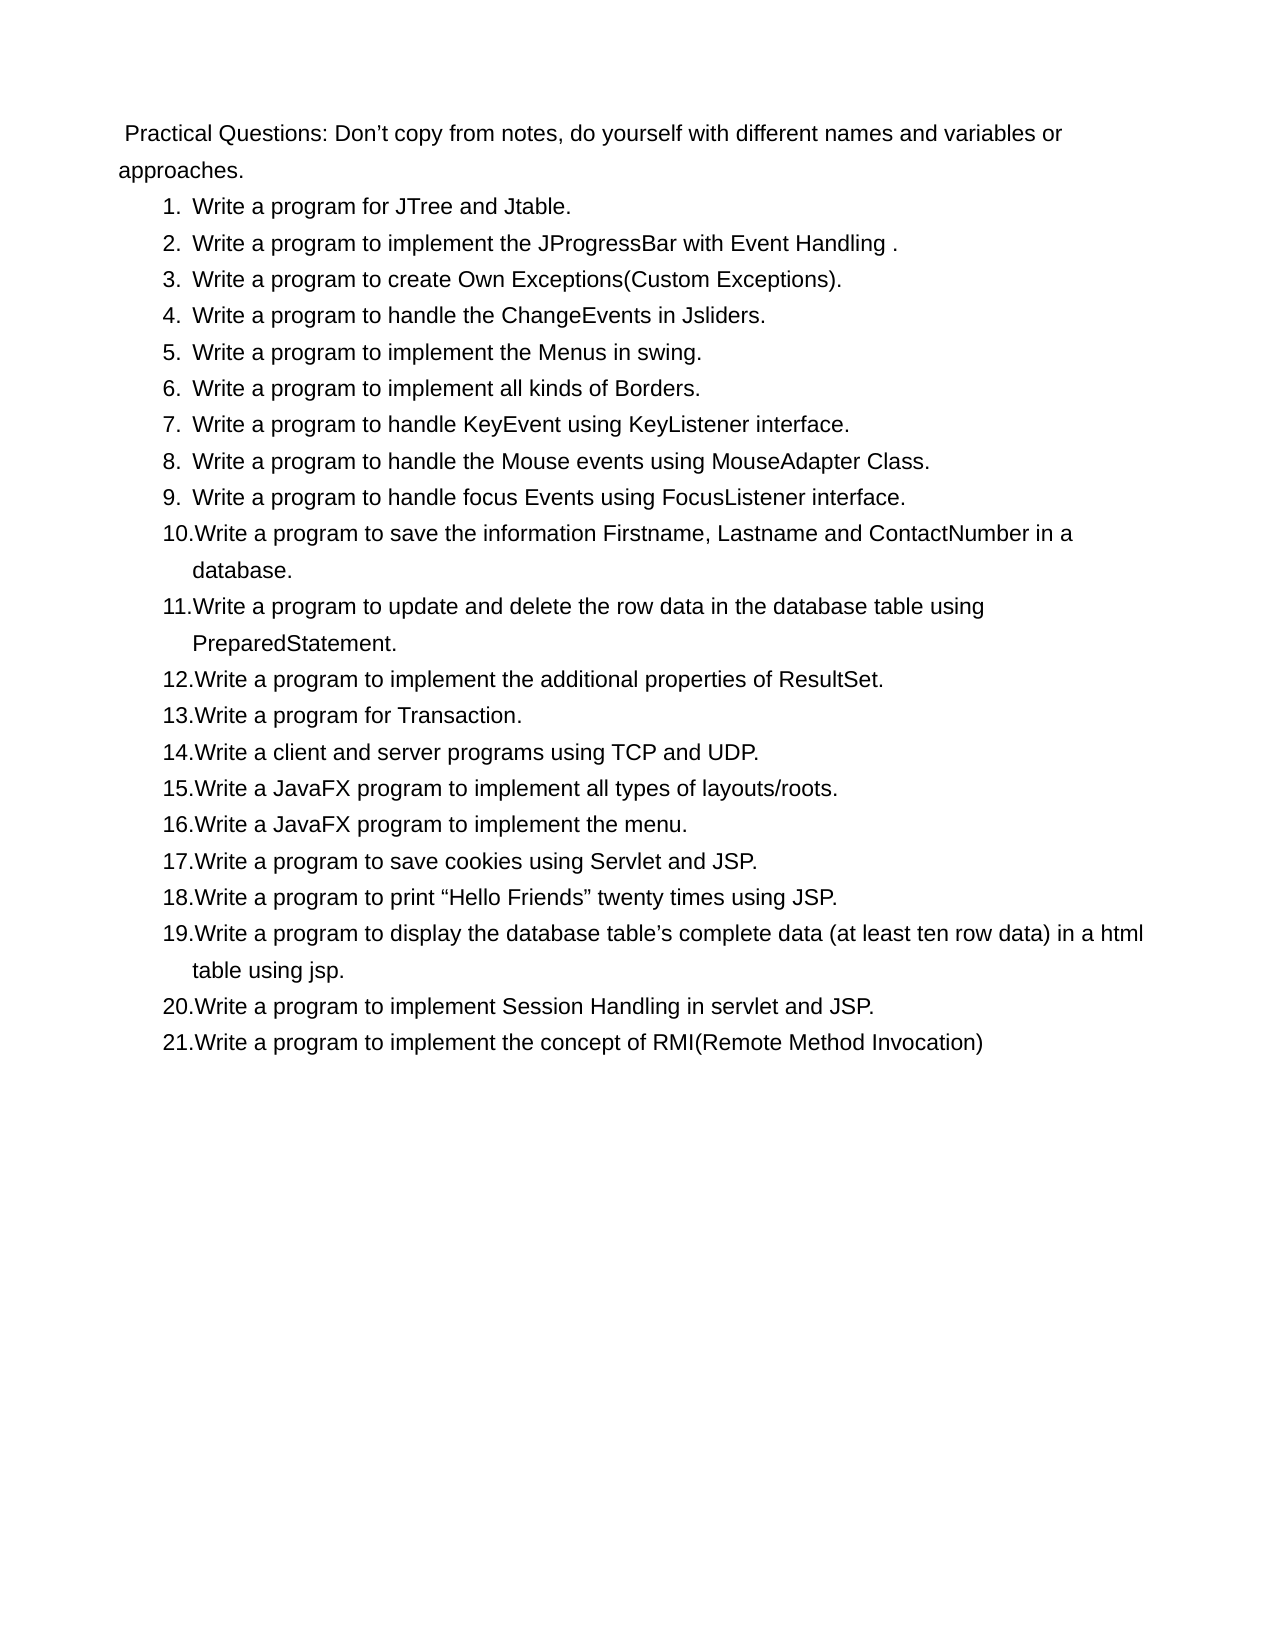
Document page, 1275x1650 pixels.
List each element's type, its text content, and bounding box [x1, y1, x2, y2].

list Write a program to save the information Firstname, Lastname and ContactNumber in a database. [162, 520, 1157, 583]
text Practical Questions: Don’t copy from notes, do yourself with different names and variables or approaches. [118, 118, 1157, 183]
list Write a program to implement the Menus in swing. [162, 339, 1157, 365]
list Write a program for Transaction. [162, 702, 1157, 728]
list Write a program to handle focus Events using FocusListener interface. [162, 484, 1157, 510]
list Write a program to print “Hello Friends” twenty times using JSP. [162, 884, 1157, 910]
list Write a client and server programs using TCP and UDP. [162, 738, 1157, 765]
list Write a JavaFX program to implement the menu. [162, 811, 1157, 838]
list Write a program to handle KeyEvent using KeyListener interface. [162, 411, 1157, 438]
list Write a program to implement all kinds of Borders. [162, 375, 1157, 401]
list Write a program to implement the JProgressBar with Event Handling . [162, 229, 1157, 256]
list Write a program to save cookies using Servlet and JSP. [162, 848, 1157, 874]
list Write a program to handle the Mouse events using MouseAdapter Class. [162, 448, 1157, 474]
list Write a JavaFX program to implement all types of layouts/roots. [162, 775, 1157, 801]
list Write a program to implement the concept of RMI(Remote Method Invocation) [162, 1029, 1157, 1056]
list Write a program to display the database table’s complete data (at least ten row data) in a html table using jsp. [162, 920, 1157, 983]
list Write a program to create Own Exceptions(Custom Exceptions). [162, 266, 1157, 292]
list Write a program for JTree and Jtable. [162, 193, 1157, 219]
list Write a program to handle the ChangeEvents in Jsliders. [162, 302, 1157, 329]
list Write a program to update and delete the row data in the database table using PreparedStatement. [162, 593, 1157, 656]
list Write a program to implement the additional properties of ResultSet. [162, 666, 1157, 692]
list Write a program to implement Session Handling in servlet and JSP. [162, 993, 1157, 1019]
